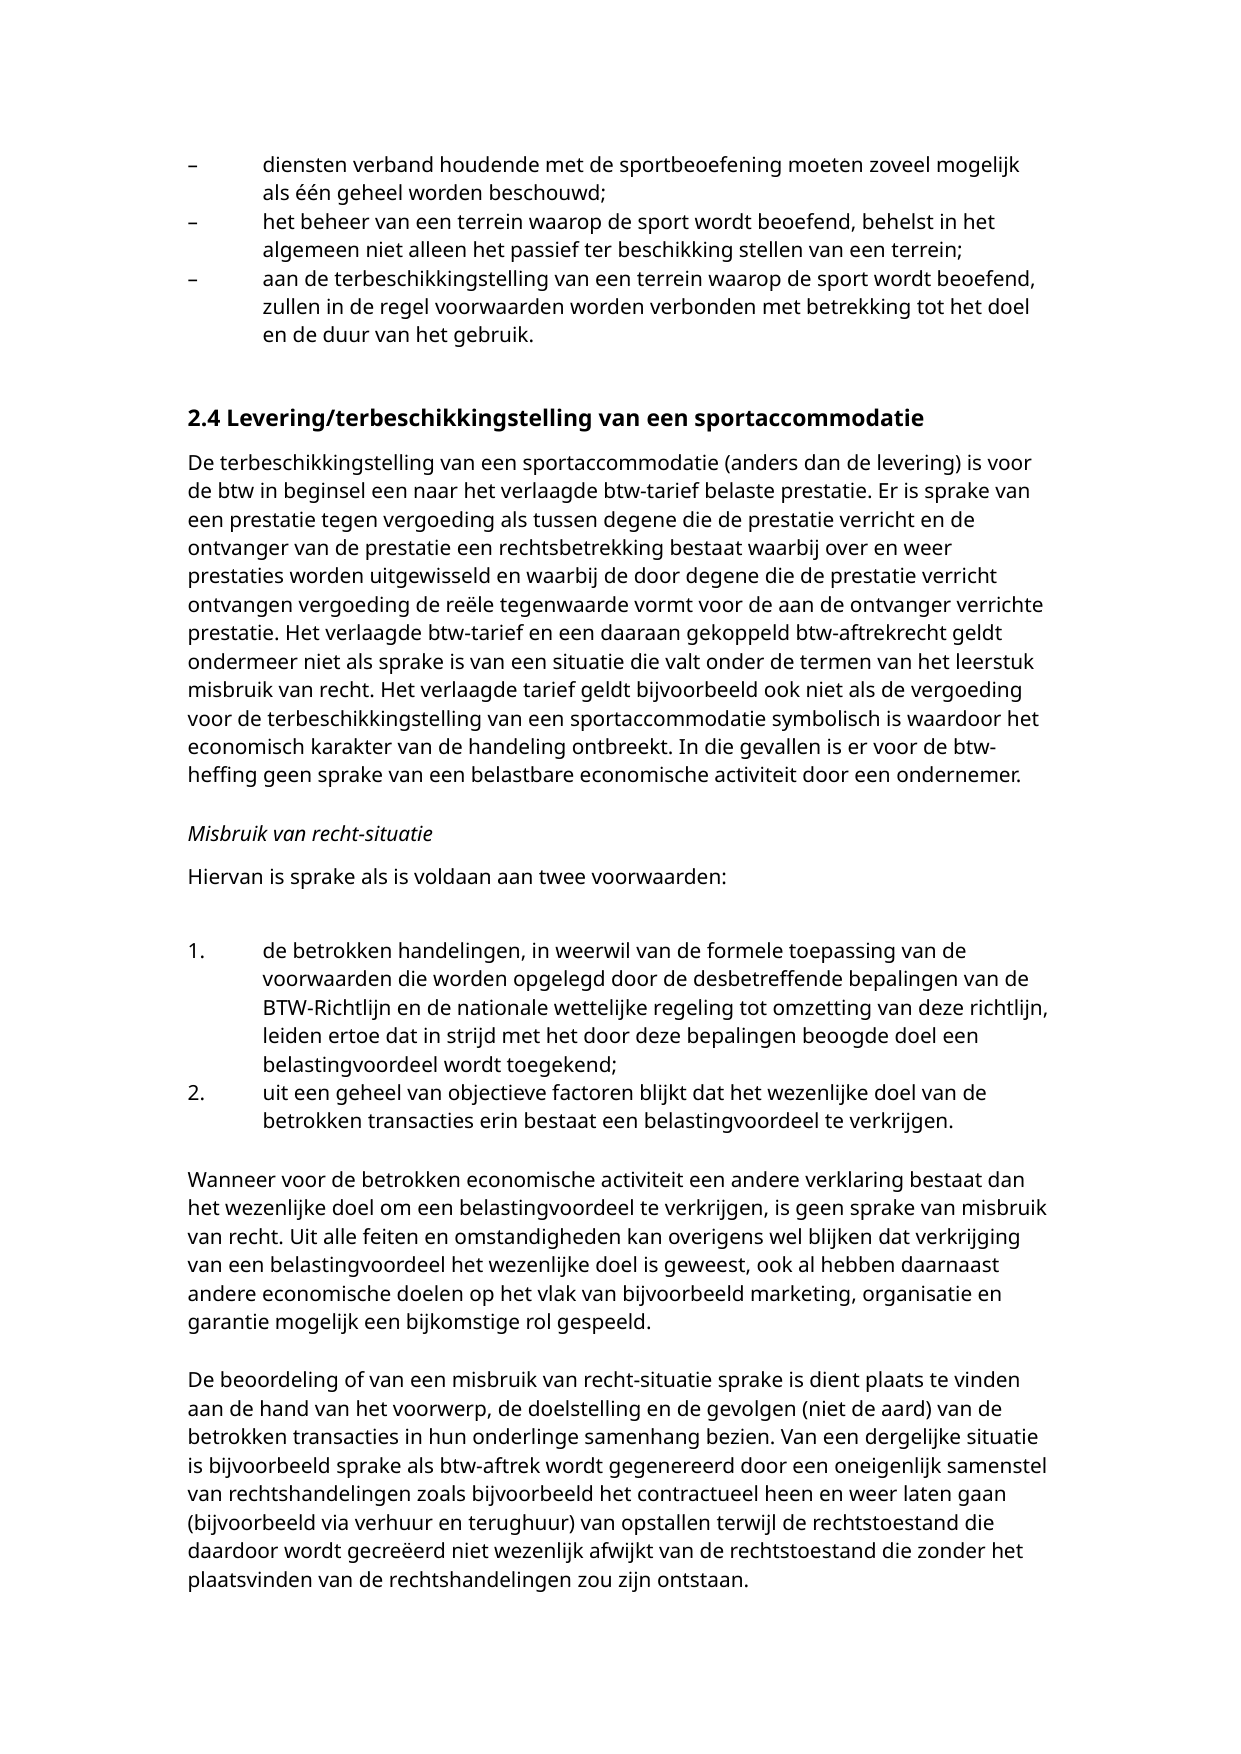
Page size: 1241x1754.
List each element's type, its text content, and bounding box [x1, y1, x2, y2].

list het beheer van een terrein waarop de sport wordt beoefend, behelst in het algemeen niet alleen het passief ter beschikking stellen van een terrein; [187, 207, 1053, 264]
list diensten verband houdende met de sportbeoefening moeten zoveel mogelijk als één geheel worden beschouwd; [187, 150, 1053, 207]
list de betrokken handelingen, in weerwil van de formele toepassing van de voorwaarden die worden opgelegd door de desbetreffende bepalingen van de BTW-Richtlijn en de nationale wettelijke regeling tot omzetting van deze richtlijn, leiden ertoe dat in strijd met het door deze bepalingen beoogde doel een belastingvoordeel wordt toegekend; [187, 936, 1053, 1078]
list uit een geheel van objectieve factoren blijkt dat het wezenlijke doel van de betrokken transacties erin bestaat een belastingvoordeel te verkrijgen. [187, 1078, 1053, 1135]
text Wanneer voor de betrokken economische activiteit een andere verklaring bestaat dan het wezenlijke doel om een belastingvoordeel te verkrijgen, is geen sprake van misbruik van recht. Uit alle feiten en omstandigheden kan overigens wel blijken dat verkrijging van een belastingvoordeel het wezenlijke doel is geweest, ook al hebben daarnaast andere economische doelen op het vlak van bijvoorbeeld marketing, organisatie en garantie mogelijk een bijkomstige rol gespeeld. [187, 1165, 1053, 1336]
text De beoordeling of van een misbruik van recht-situatie sprake is dient plaats te vinden aan de hand van het voorwerp, de doelstelling en de gevolgen (niet de aard) van de betrokken transacties in hun onderlinge samenhang bezien. Van een dergelijke situatie is bijvoorbeeld sprake als btw-aftrek wordt gegenereerd door een oneigenlijk samenstel van rechtshandelingen zoals bijvoorbeeld het contractueel heen en weer laten gaan (bijvoorbeeld via verhuur en terughuur) van opstallen terwijl de rechtstoestand die daardoor wordt gecreëerd niet wezenlijk afwijkt van de rechtstoestand die zonder het plaatsvinden van de rechtshandelingen zou zijn ontstaan. [187, 1366, 1053, 1593]
subtitle 2.4 Levering/terbeschikkingstelling van een sportaccommodatie [187, 402, 1053, 433]
list aan de terbeschikkingstelling van een terrein waarop de sport wordt beoefend, zullen in de regel voorwaarden worden verbonden met betrekking tot het doel en de duur van het gebruik. [187, 264, 1053, 349]
text De terbeschikkingstelling van een sportaccommodatie (anders dan de levering) is voor de btw in beginsel een naar het verlaagde btw-tarief belaste prestatie. Er is sprake van een prestatie tegen vergoeding als tussen degene die de prestatie verricht en de ontvanger van de prestatie een rechtsbetrekking bestaat waarbij over en weer prestaties worden uitgewisseld en waarbij de door degene die de prestatie verricht ontvangen vergoeding de reële tegenwaarde vormt voor de aan de ontvanger verrichte prestatie. Het verlaagde btw-tarief en een daaraan gekoppeld btw-aftrekrecht geldt ondermeer niet als sprake is van een situatie die valt onder de termen van het leerstuk misbruik van recht. Het verlaagde tarief geldt bijvoorbeeld ook niet als de vergoeding voor de terbeschikkingstelling van een sportaccommodatie symbolisch is waardoor het economisch karakter van de handeling ontbreekt. In die gevallen is er voor de btw-heffing geen sprake van een belastbare economische activiteit door een ondernemer. [187, 448, 1053, 789]
text Hiervan is sprake als is voldaan aan twee voorwaarden: [187, 862, 1053, 891]
text Misbruik van recht-situatie [187, 819, 1053, 847]
